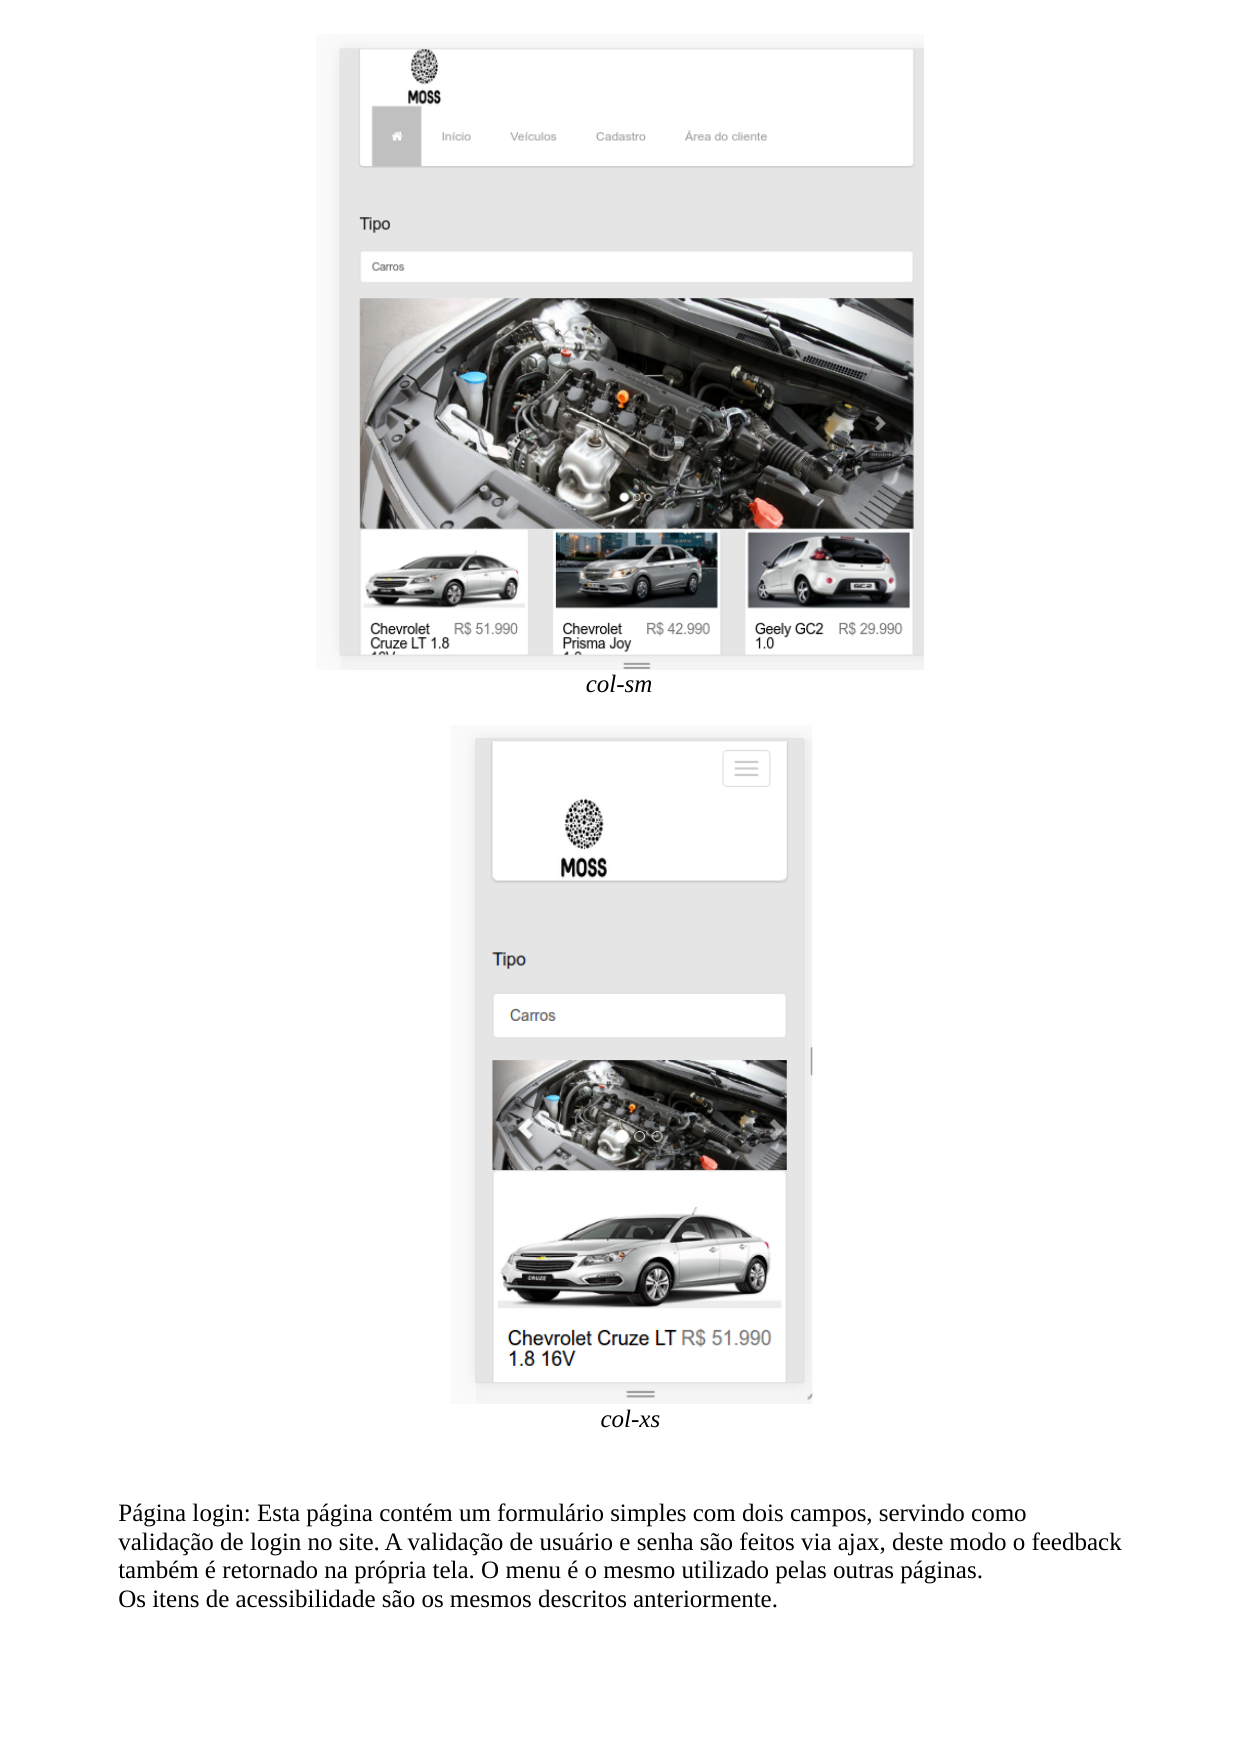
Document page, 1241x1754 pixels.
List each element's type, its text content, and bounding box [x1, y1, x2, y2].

picture [450, 725, 813, 1404]
text Página login: Esta página contém um formulário simples com dois campos, servindo como validação de login no site. A validação de usuário e senha são feitos via ajax, deste modo o feedback também é retornado na própria tela. O menu é o mesmo utilizado pelas outras páginas. [118, 1498, 1122, 1584]
text Os itens de acessibilidade são os mesmos descritos anteriormente. [118, 1584, 1122, 1613]
text col-sm [316, 670, 924, 698]
text col-xs [450, 1404, 812, 1432]
picture [316, 34, 924, 670]
